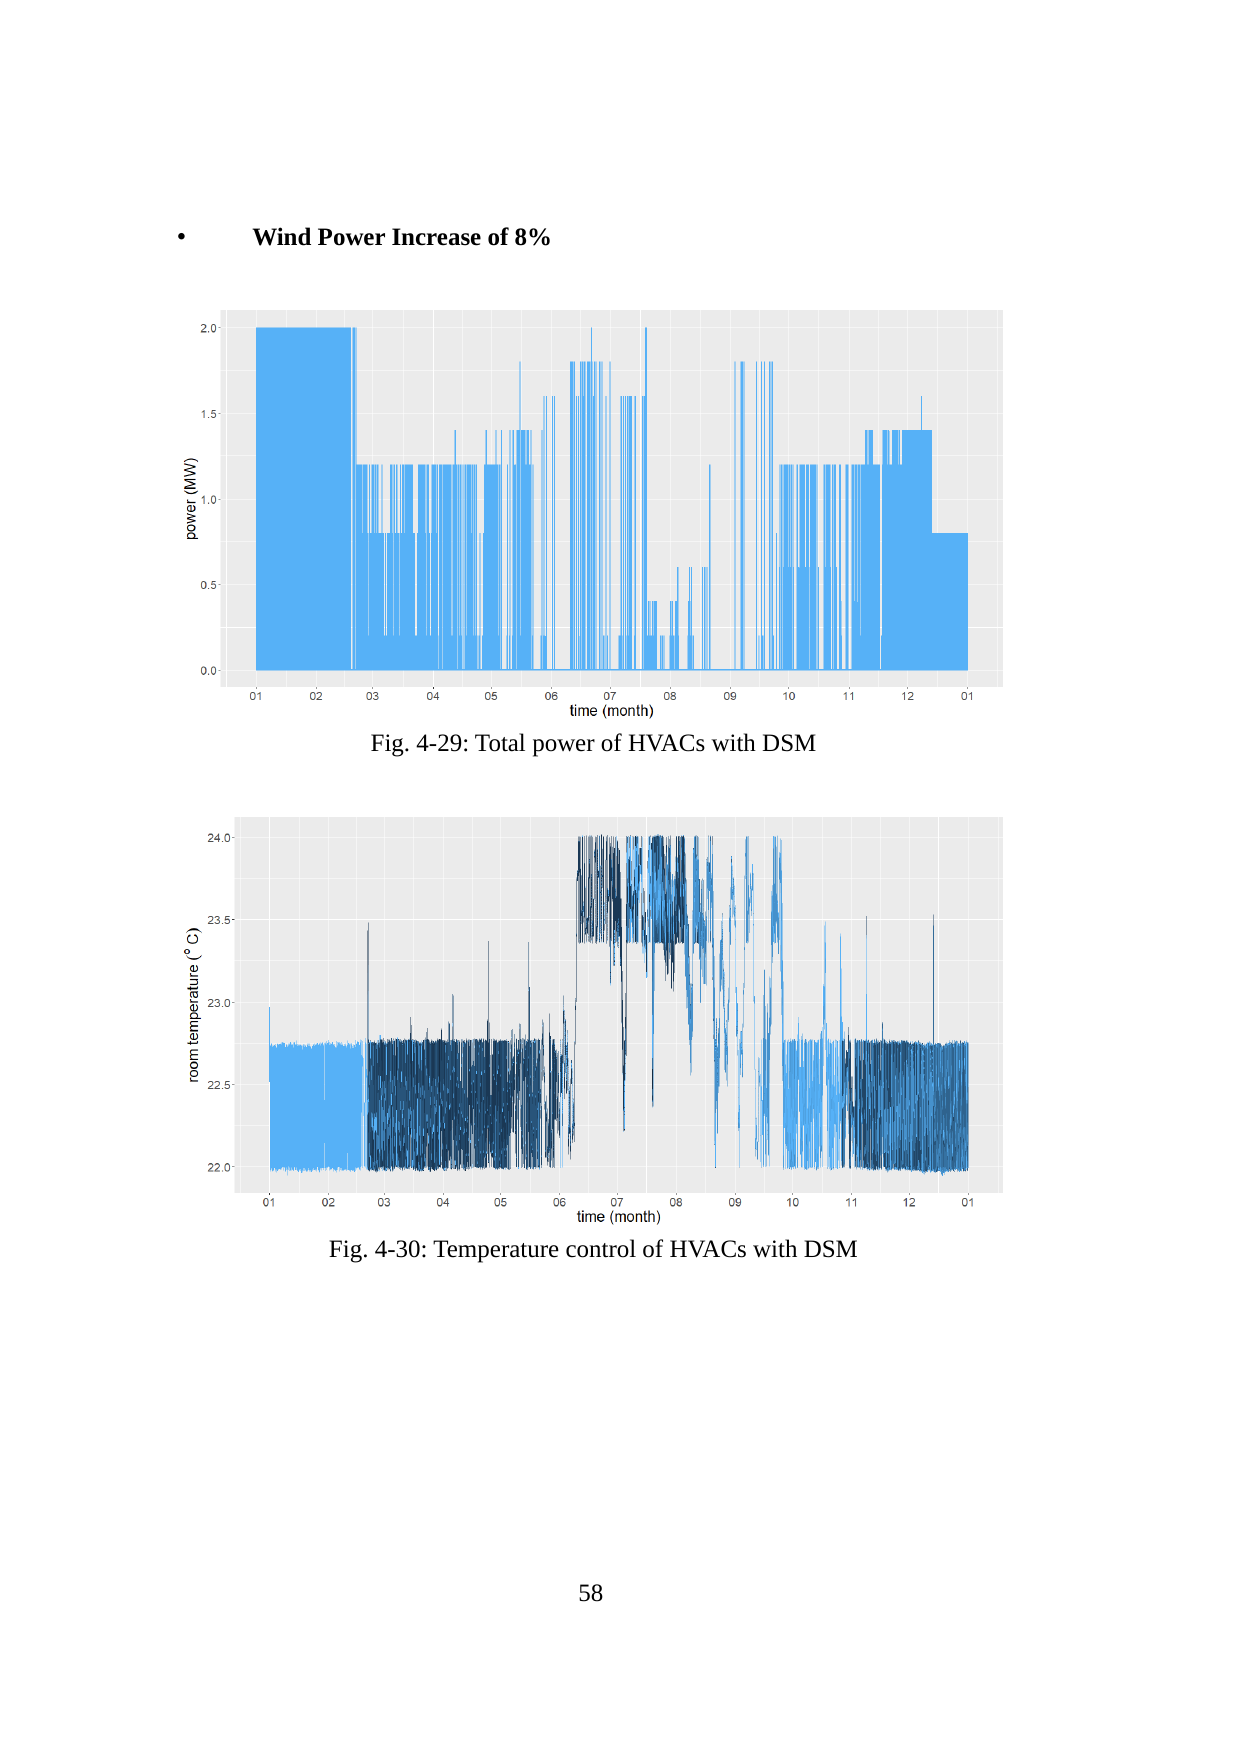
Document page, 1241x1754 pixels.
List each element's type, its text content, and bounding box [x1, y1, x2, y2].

picture [179, 306, 1007, 721]
text Fig. 4-30: Temperature control of HVACs with DSM [177, 1227, 1009, 1263]
text Fig. 4-29: Total power of HVACs with DSM [177, 721, 1009, 757]
picture [179, 813, 1007, 1227]
list Wind Power Increase of 8% [177, 222, 1004, 250]
